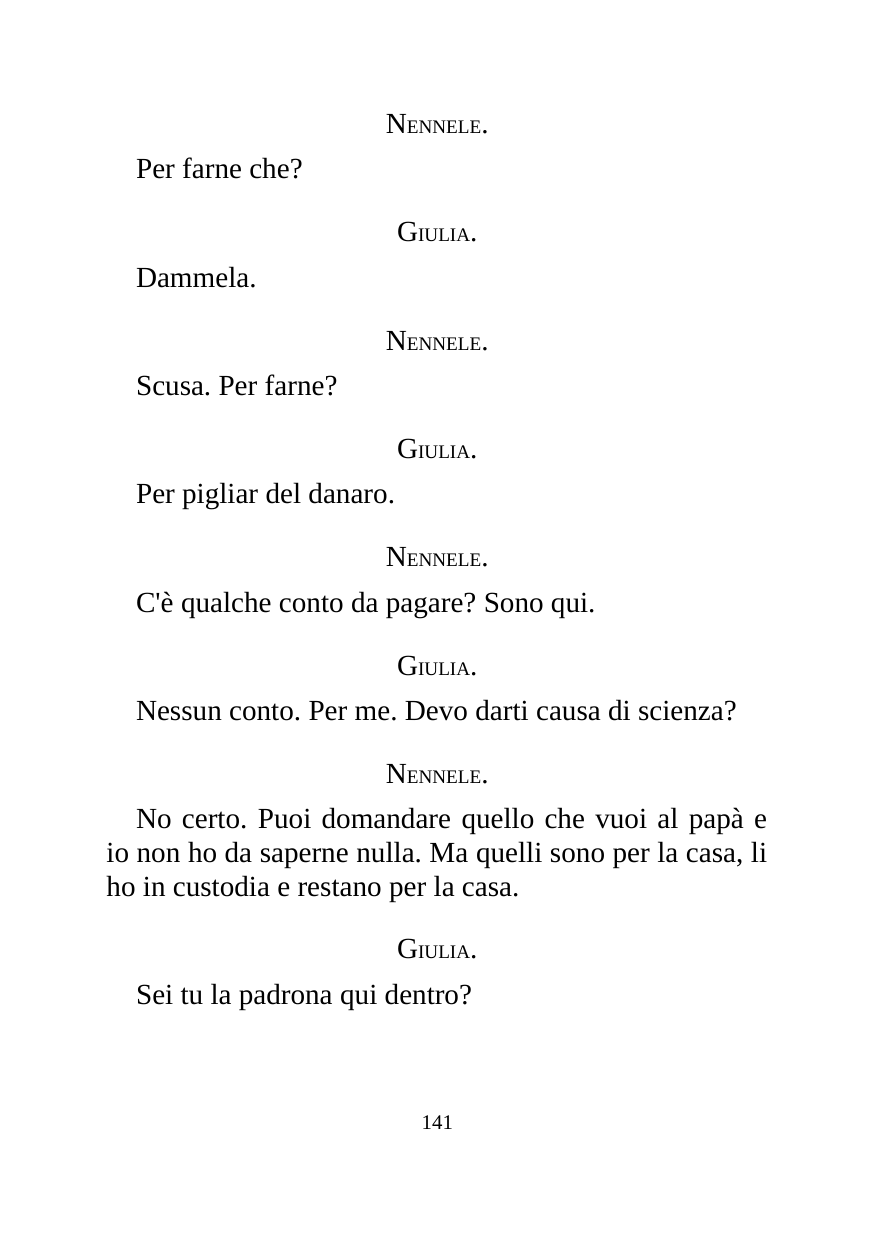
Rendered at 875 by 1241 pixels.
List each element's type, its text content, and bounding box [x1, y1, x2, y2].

text Nennele. [106, 106, 768, 140]
text Nennele. [106, 323, 768, 356]
text Nennele. [106, 539, 768, 573]
text No certo. Puoi domandare quello che vuoi al papà e io non ho da saperne nulla. Ma quelli sono per la casa, li ho in custodia e restano per la casa. [106, 802, 768, 902]
text Nessun conto. Per me. Devo darti causa di scienza? [106, 693, 768, 727]
text Sei tu la padrona qui dentro? [106, 977, 768, 1011]
text Giulia. [106, 431, 768, 465]
text C'è qualche conto da pagare? Sono qui. [106, 585, 768, 618]
text Nennele. [106, 756, 768, 790]
text Giulia. [106, 648, 768, 681]
text Scusa. Per farne? [106, 368, 768, 402]
text Per pigliar del danaro. [106, 477, 768, 510]
text Dammela. [106, 260, 768, 293]
text Per farne che? [106, 152, 768, 185]
text Giulia. [106, 214, 768, 248]
text Giulia. [106, 932, 768, 965]
